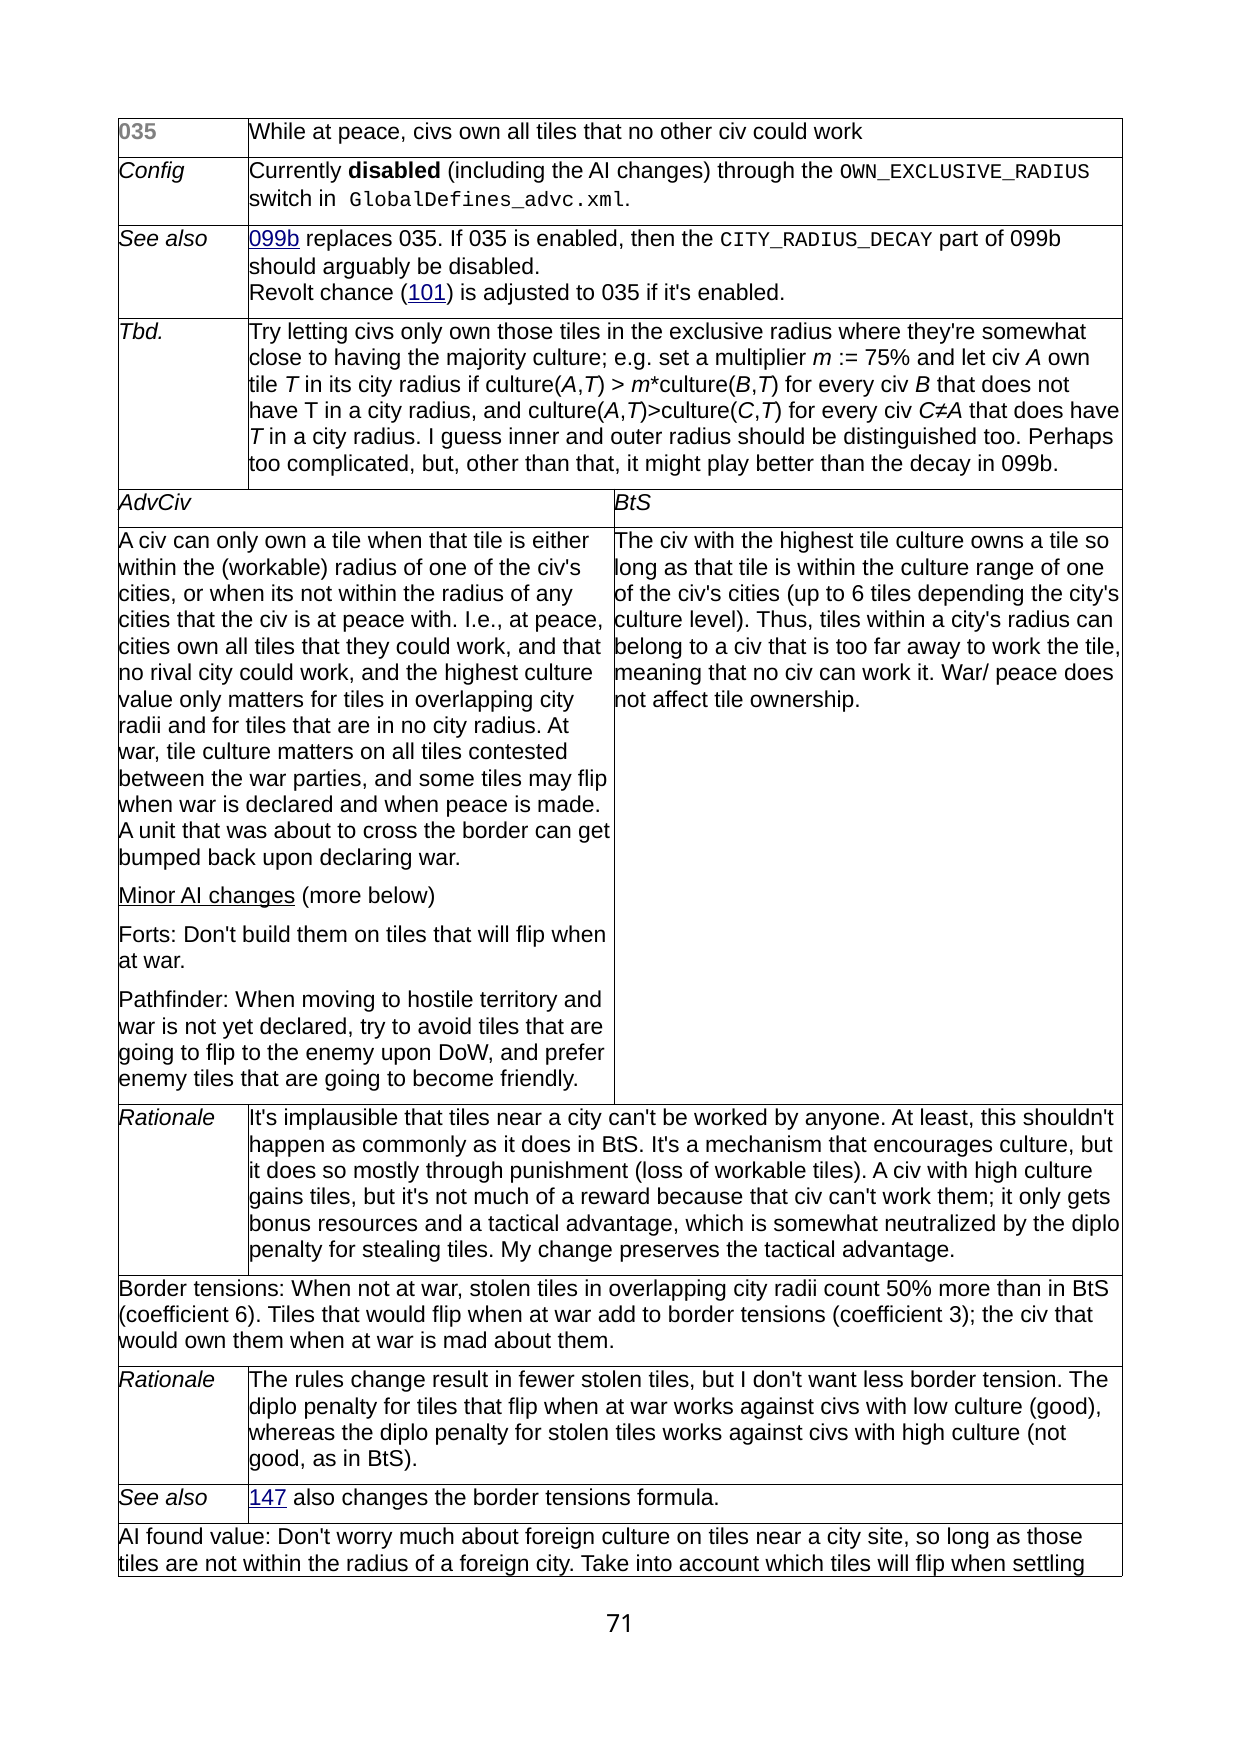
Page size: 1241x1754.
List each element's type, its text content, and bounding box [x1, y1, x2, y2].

table_cell Currently disabled (including the AI changes) through the OWN_EXCLUSIVE_RADIUS switch in GlobalDefines_advc.xml. [249, 158, 1122, 225]
table_cell Tbd. [119, 319, 248, 488]
table_header 035 [119, 119, 248, 157]
table_cell AdvCiv [119, 490, 614, 527]
table_cell See also [119, 226, 248, 318]
table_cell 099b replaces 035. If 035 is enabled, then the CITY_RADIUS_DECAY part of 099b should arguably be disabled. Revolt chance (101) is adjusted to 035 if it's enabled. [249, 226, 1122, 318]
table_cell It's implausible that tiles near a city can't be worked by anyone. At least, this shouldn't happen as commonly as it does in BtS. It's a mechanism that encourages culture, but it does so mostly through punishment (loss of workable tiles). A civ with high culture gains tiles, but it's not much of a reward because that civ can't work them; it only gets bonus resources and a tactical advantage, which is somewhat neutralized by the diplo penalty for stealing tiles. My change preserves the tactical advantage. [249, 1105, 1122, 1275]
table_header While at peace, civs own all tiles that no other civ could work [249, 119, 1122, 157]
table_cell Rationale [119, 1367, 248, 1484]
table_cell The civ with the highest tile culture owns a tile so long as that tile is within the culture range of one of the civ's cities (up to 6 tiles depending the city's culture level). Thus, tiles within a city's radius can belong to a civ that is too far away to work the tile, meaning that no civ can work it. War/ peace does not affect tile ownership. [615, 528, 1122, 1104]
table_cell See also [119, 1485, 248, 1523]
table_cell Try letting civs only own those tiles in the exclusive radius where they're somewhat close to having the majority culture; e.g. set a multiplier m := 75% and let civ A own tile T in its city radius if culture(A,T) > m*culture(B,T) for every civ B that does not have T in a city radius, and culture(A,T)>culture(C,T) for every civ C≠A that does have T in a city radius. I guess inner and outer radius should be distinguished too. Perhaps too complicated, but, other than that, it might play better than the decay in 099b. [249, 319, 1122, 488]
table_cell A civ can only own a tile when that tile is either within the (workable) radius of one of the civ's cities, or when its not within the radius of any cities that the civ is at peace with. I.e., at peace, cities own all tiles that they could work, and that no rival city could work, and the highest culture value only matters for tiles in overlapping city radii and for tiles that are in no city radius. At war, tile culture matters on all tiles contested between the war parties, and some tiles may flip when war is declared and when peace is made. A unit that was about to cross the border can get bumped back upon declaring war. Minor AI changes (more below) Forts: Don't build them on tiles that will flip when at war. Pathfinder: When moving to hostile territory and war is not yet declared, try to avoid tiles that are going to flip to the enemy upon DoW, and prefer enemy tiles that are going to become friendly. [119, 528, 614, 1104]
table_cell Border tensions: When not at war, stolen tiles in overlapping city radii count 50% more than in BtS (coefficient 6). Tiles that would flip when at war add to border tensions (coefficient 3); the civ that would own them when at war is mad about them. [119, 1276, 1122, 1366]
table_cell The rules change result in fewer stolen tiles, but I don't want less border tension. The diplo penalty for tiles that flip when at war works against civs with low culture (good), whereas the diplo penalty for stolen tiles works against civs with high culture (not good, as in BtS). [249, 1367, 1122, 1484]
table_cell BtS [615, 490, 1122, 527]
table_cell Rationale [119, 1105, 248, 1275]
table_cell Config [119, 158, 248, 225]
table_cell 147 also changes the border tensions formula. [249, 1485, 1122, 1523]
table_cell AI found value: Don't worry much about foreign culture on tiles near a city site, so long as those tiles are not within the radius of a foreign city. Take into account which tiles will flip when settling [119, 1524, 1122, 1576]
